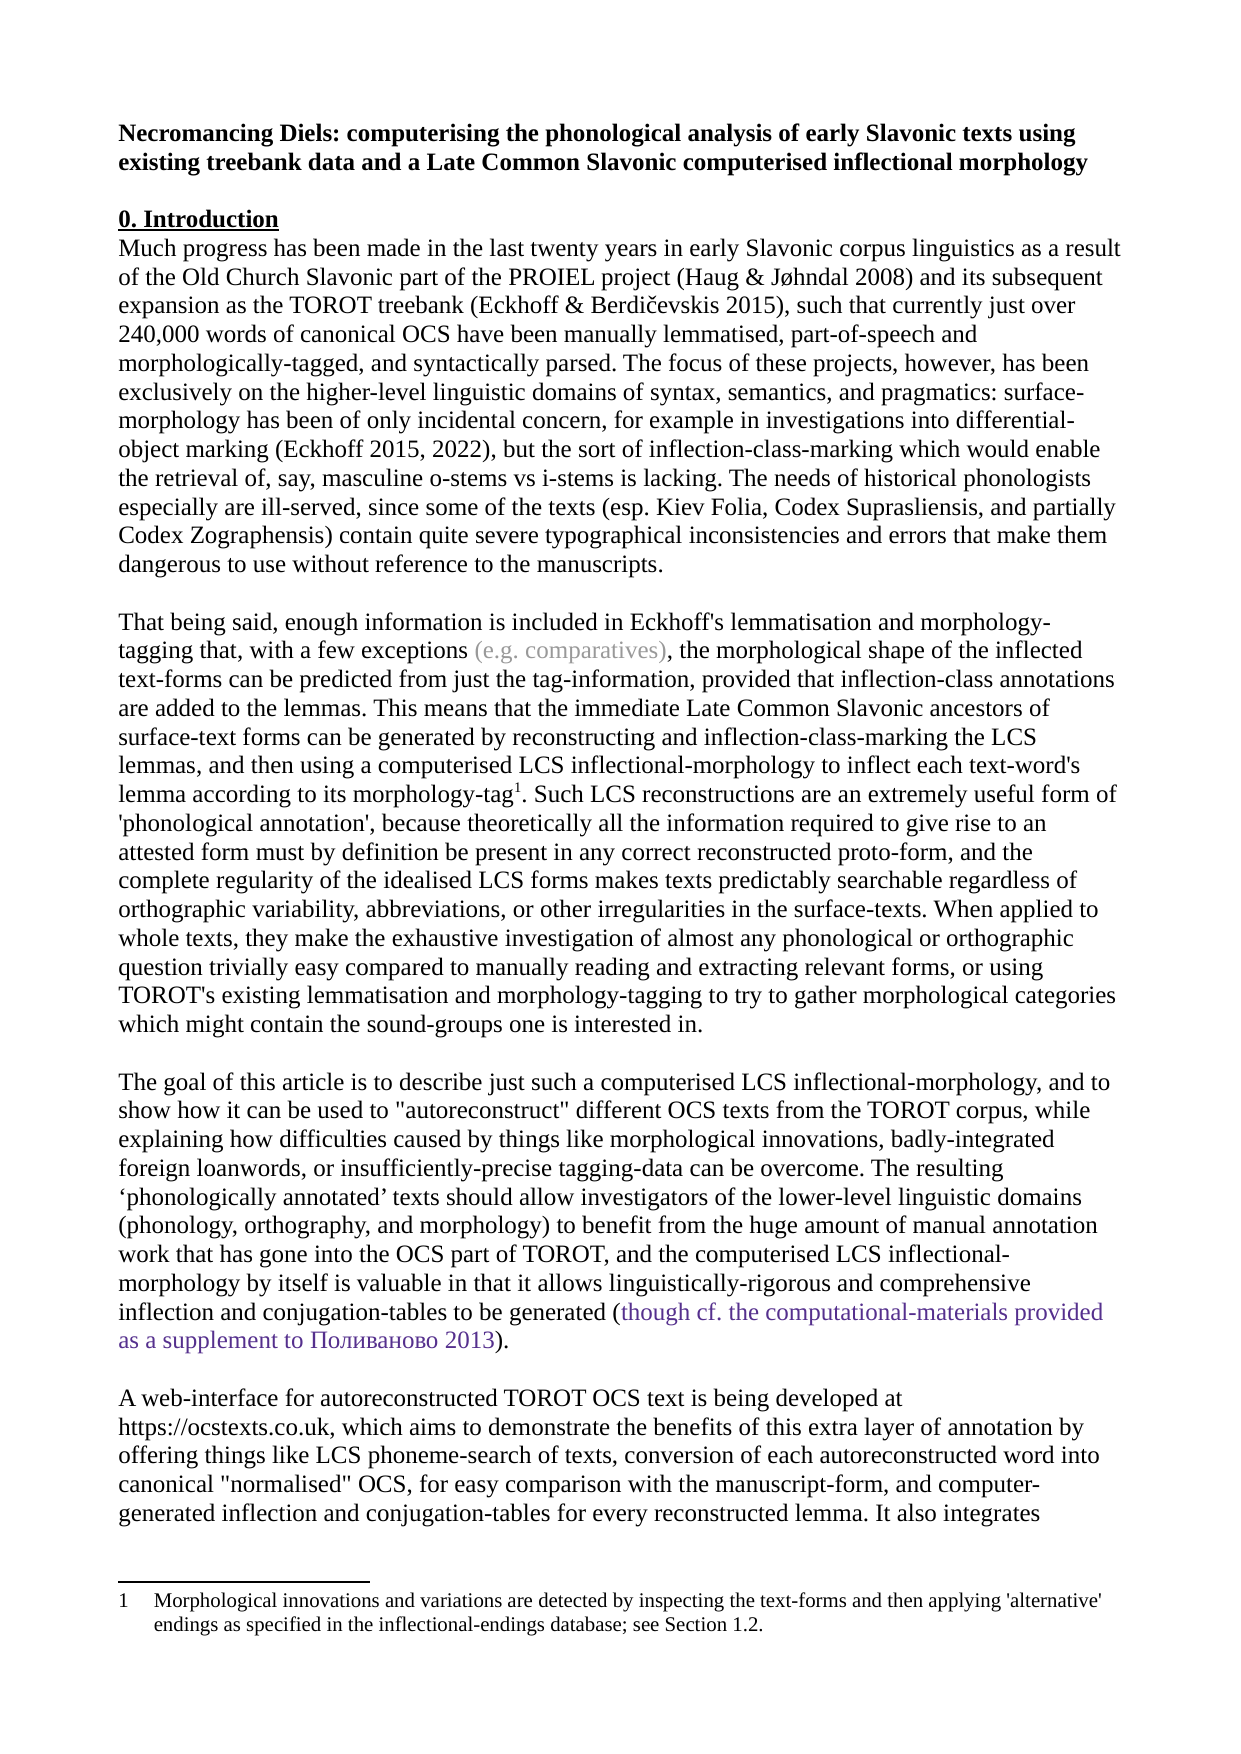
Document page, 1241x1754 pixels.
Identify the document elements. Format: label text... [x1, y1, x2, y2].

text Morphological innovations and variations are detected by inspecting the text-forms and then applying 'alternative' endings as specified in the inflectional-endings database; see Section 1.2. [118, 1588, 1122, 1636]
text Much progress has been made in the last twenty years in early Slavonic corpus linguistics as a result of the Old Church Slavonic part of the PROIEL project (Haug & Jøhndal 2008) and its subsequent expansion as the TOROT treebank (Eckhoff & Berdičevskis 2015), such that currently just over 240,000 words of canonical OCS have been manually lemmatised, part-of-speech and morphologically-tagged, and syntactically parsed. The focus of these projects, however, has been exclusively on the higher-level linguistic domains of syntax, semantics, and pragmatics: surface-morphology has been of only incidental concern, for example in investigations into differential-object marking (Eckhoff 2015, 2022), but the sort of inflection-class-marking which would enable the retrieval of, say, masculine o-stems vs i-stems is lacking. The needs of historical phonologists especially are ill-served, since some of the texts (esp. Kiev Folia, Codex Suprasliensis, and partially Codex Zographensis) contain quite severe typographical inconsistencies and errors that make them dangerous to use without reference to the manuscripts. [118, 233, 1122, 578]
text That being said, enough information is included in Eckhoff's lemmatisation and morphology-tagging that, with a few exceptions (e.g. comparatives), the morphological shape of the inflected text-forms can be predicted from just the tag-information, provided that inflection-class annotations are added to the lemmas. This means that the immediate Late Common Slavonic ancestors of surface-text forms can be generated by reconstructing and inflection-class-marking the LCS lemmas, and then using a computerised LCS inflectional-morphology to inflect each text-word's lemma according to its morphology-tag. Such LCS reconstructions are an extremely useful form of 'phonological annotation', because theoretically all the information required to give rise to an attested form must by definition be present in any correct reconstructed proto-form, and the complete regularity of the idealised LCS forms makes texts predictably searchable regardless of orthographic variability, abbreviations, or other irregularities in the surface-texts. When applied to whole texts, they make the exhaustive investigation of almost any phonological or orthographic question trivially easy compared to manually reading and extracting relevant forms, or using TOROT's existing lemmatisation and morphology-tagging to try to gather morphological categories which might contain the sound-groups one is interested in. [118, 607, 1122, 1038]
text The goal of this article is to describe just such a computerised LCS inflectional-morphology, and to show how it can be used to "autoreconstruct" different OCS texts from the TOROT corpus, while explaining how difficulties caused by things like morphological innovations, badly-integrated foreign loanwords, or insufficiently-precise tagging-data can be overcome. The resulting ‘phonologically annotated’ texts should allow investigators of the lower-level linguistic domains (phonology, orthography, and morphology) to benefit from the huge amount of manual annotation work that has gone into the OCS part of TOROT, and the computerised LCS inflectional-morphology by itself is valuable in that it allows linguistically-rigorous and comprehensive inflection and conjugation-tables to be generated (though cf. the computational-materials provided as a supplement to Поливаново 2013). [118, 1067, 1122, 1354]
text Necromancing Diels: computerising the phonological analysis of early Slavonic texts using existing treebank data and a Late Common Slavonic computerised inflectional morphology [118, 118, 1122, 176]
text 0. Introduction [118, 204, 1122, 233]
text A web-interface for autoreconstructed TOROT OCS text is being developed at https://ocstexts.co.uk, which aims to demonstrate the benefits of this extra layer of annotation by offering things like LCS phoneme-search of texts, conversion of each autoreconstructed word into canonical "normalised" OCS, for easy comparison with the manuscript-form, and computer-generated inflection and conjugation-tables for every reconstructed lemma. It also integrates [118, 1383, 1122, 1527]
